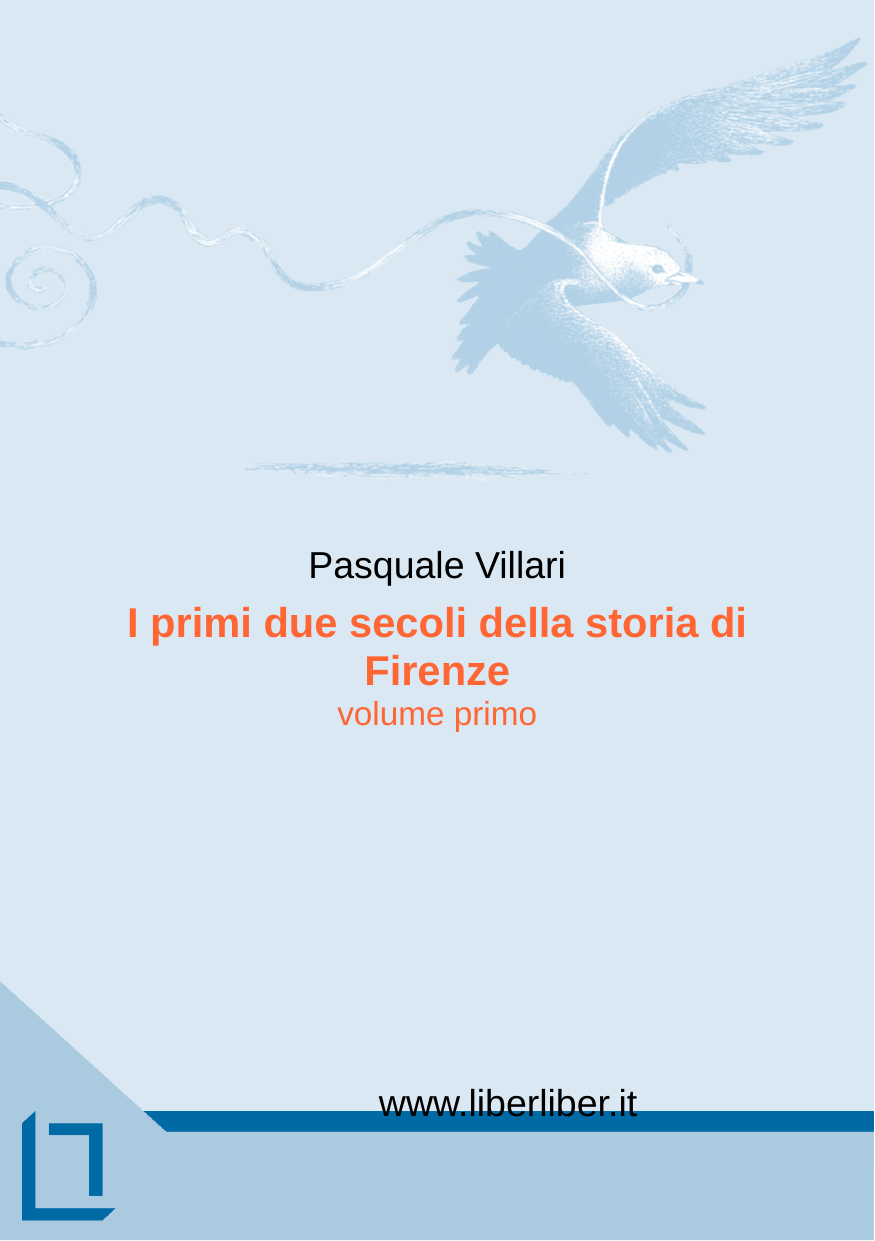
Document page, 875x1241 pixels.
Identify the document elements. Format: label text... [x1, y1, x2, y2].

text I primi due secoli della storia di Firenze volume primo [94, 598, 779, 732]
text Pasquale Villari [94, 543, 779, 586]
picture [0, 0, 874, 1241]
text www.liberliber.it [331, 1081, 685, 1124]
